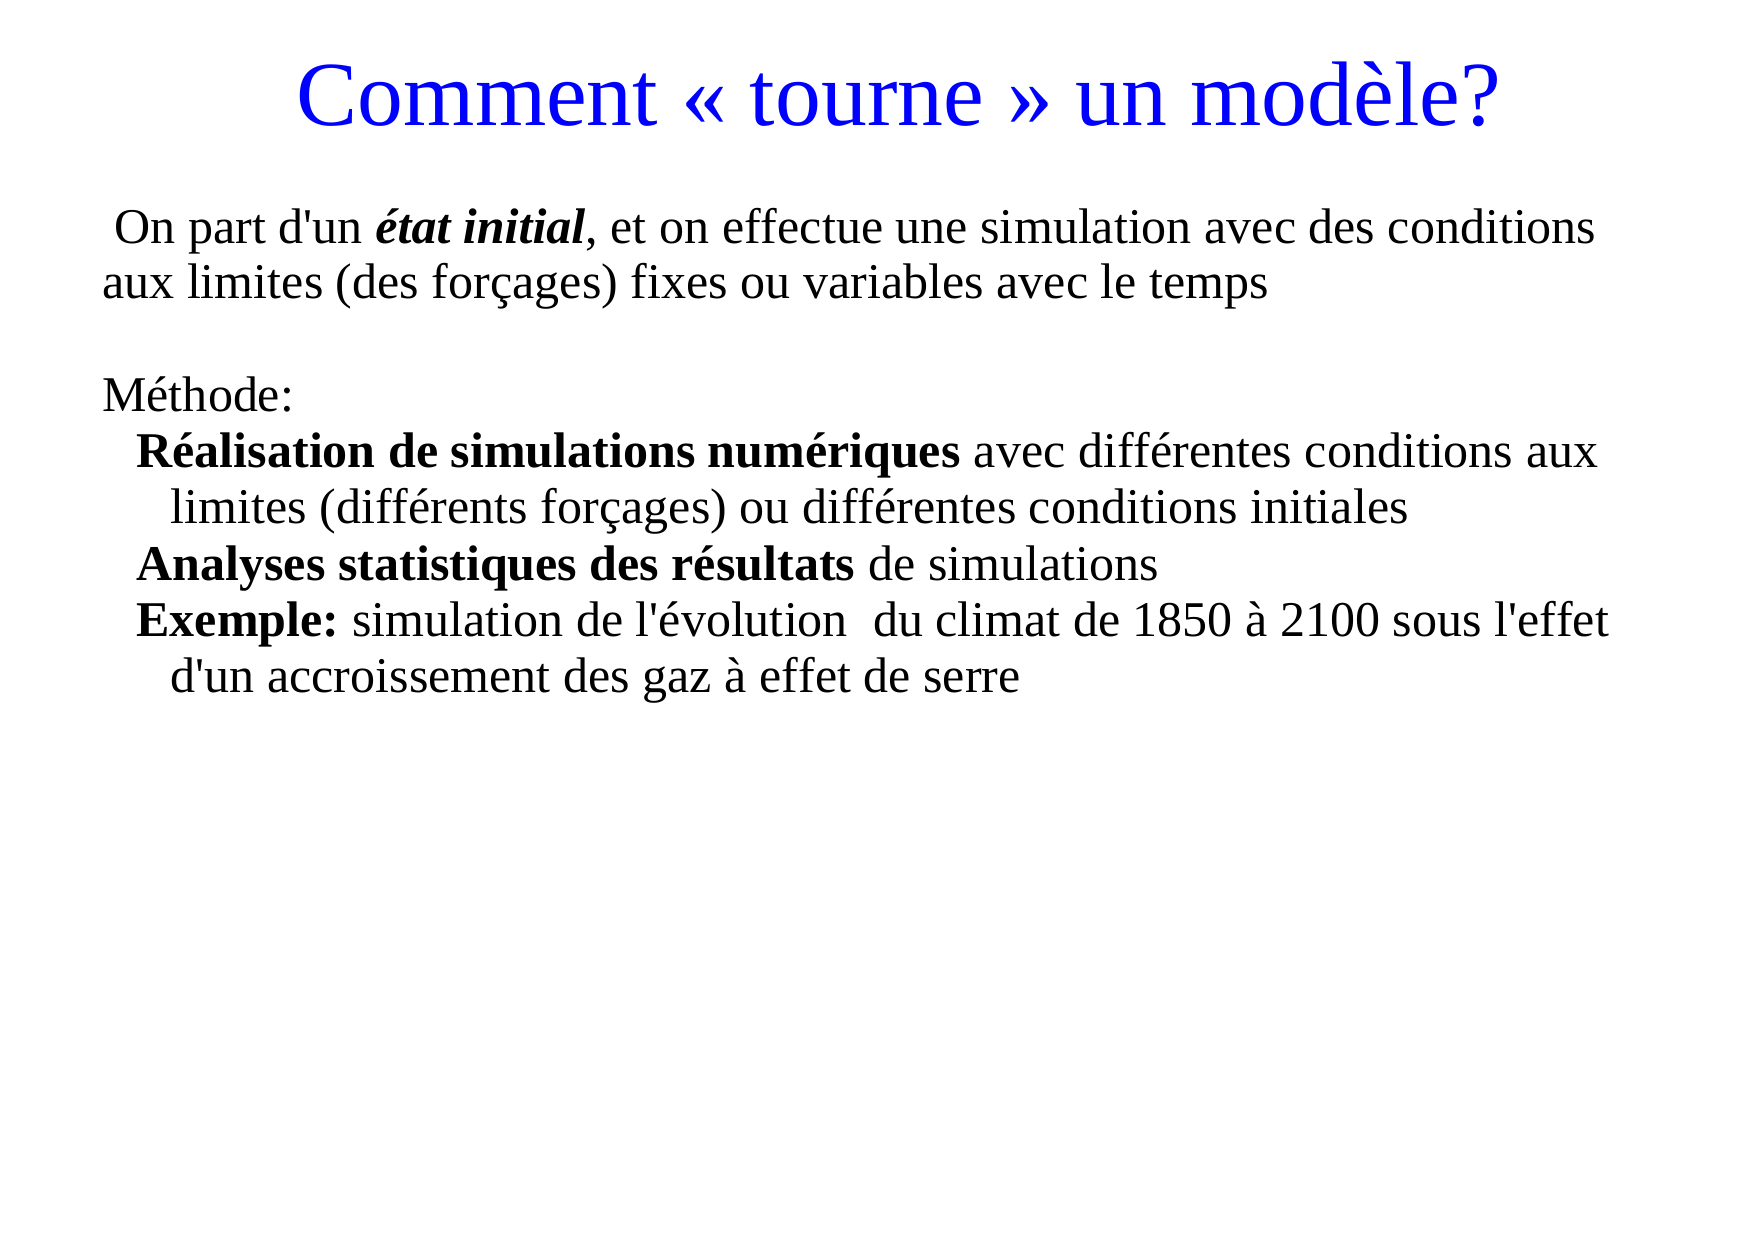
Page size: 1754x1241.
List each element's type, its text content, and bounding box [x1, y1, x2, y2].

text_box Comment « tourne » un modèle? [204, 35, 1596, 153]
text_box On part d'un état initial, et on effectue une simulation avec des conditions aux limites (des forçages) fixes ou variables avec le temps Méthode: Réalisation de simulations numériques avec différentes conditions aux limites (différents forçages) ou différentes conditions initiales Analyses statistiques des résultats de simulations Exemple: simulation de l'évolution du climat de 1850 à 2100 sous l'effet d'un accroissement des gaz à effet de serre [102, 198, 1650, 704]
